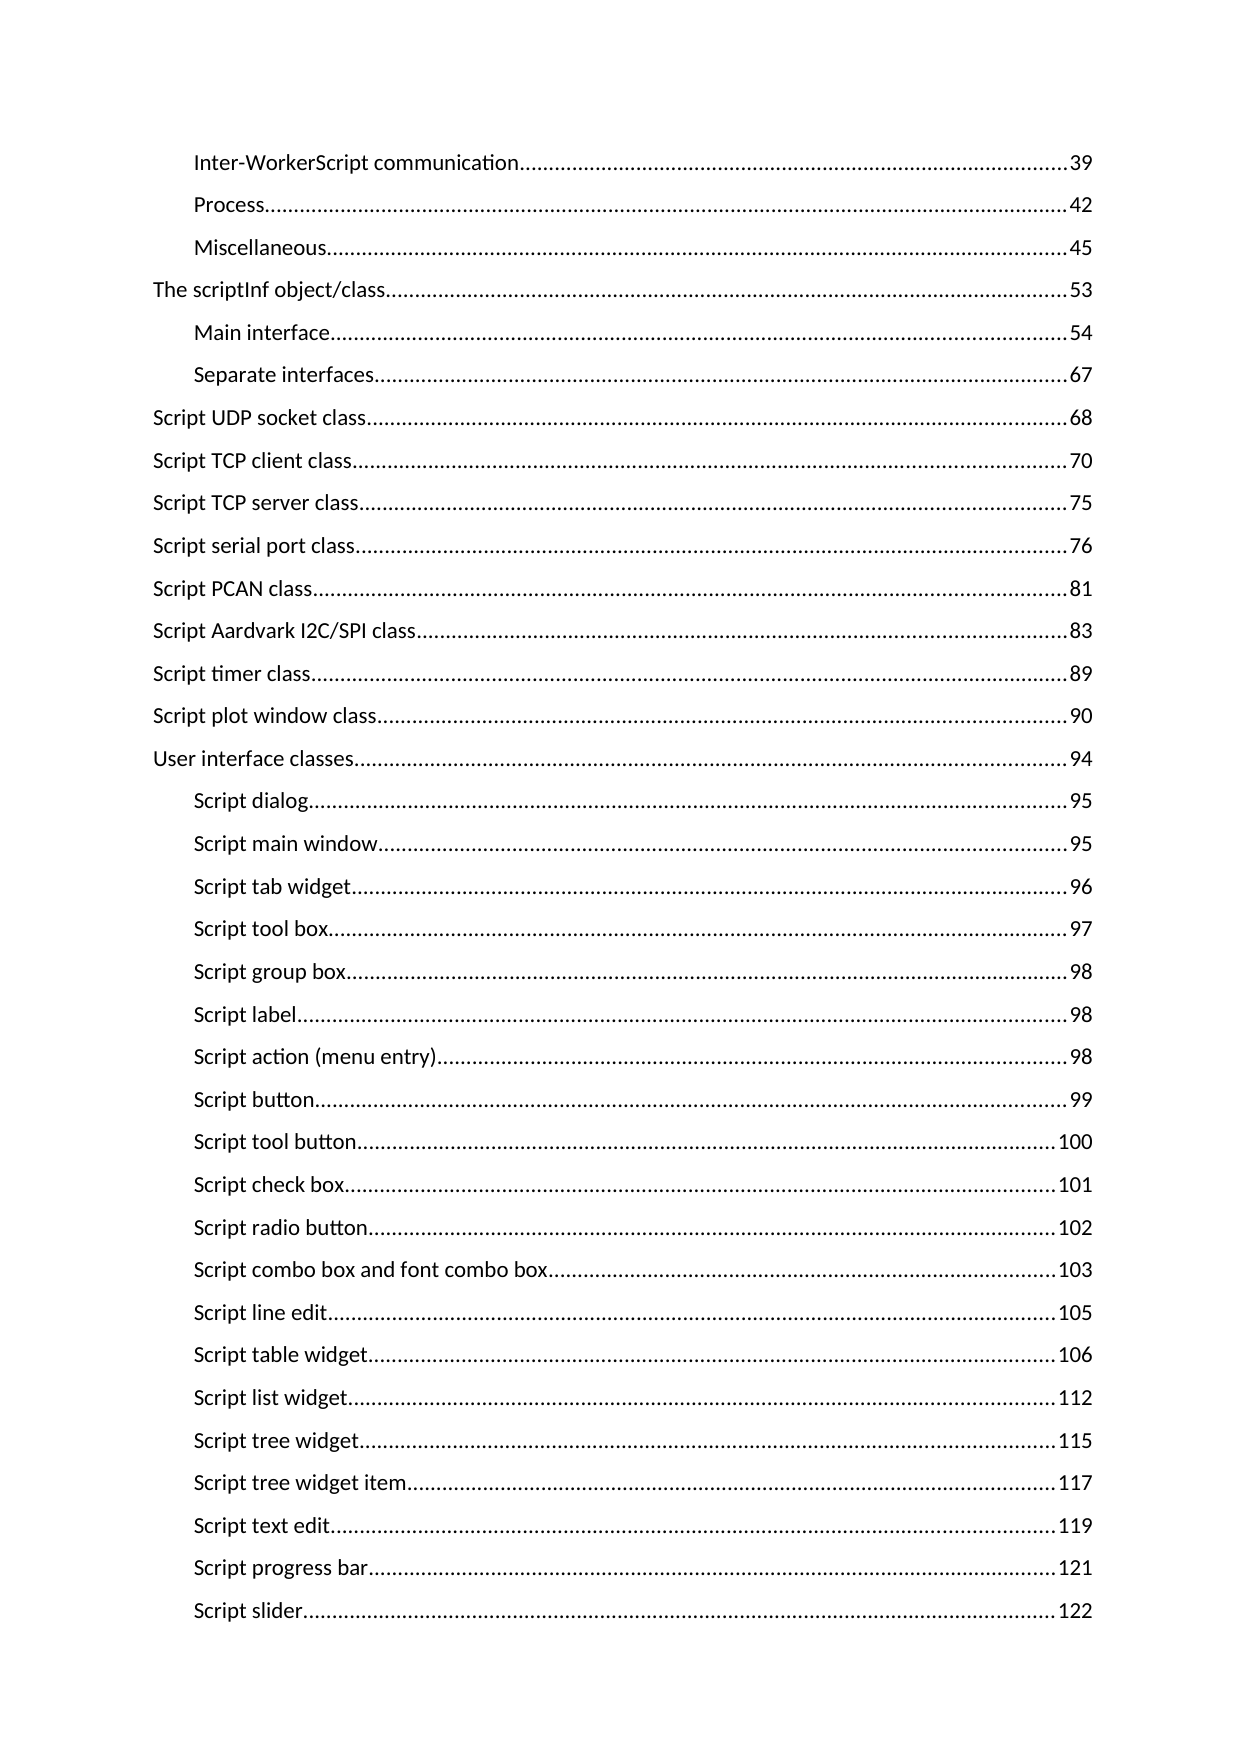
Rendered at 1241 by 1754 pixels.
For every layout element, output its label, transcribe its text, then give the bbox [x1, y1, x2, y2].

text Script progress bar 121 [193, 1553, 1093, 1582]
text Script line edit 105 [193, 1298, 1093, 1326]
text Script check box 101 [193, 1170, 1093, 1198]
text Script slider 122 [193, 1596, 1093, 1624]
text Script table widget 106 [193, 1341, 1093, 1368]
text Script radio button 102 [193, 1213, 1093, 1241]
text Script text edit 119 [193, 1511, 1093, 1539]
text Script label 98 [193, 1000, 1093, 1028]
text Script tool button 100 [193, 1127, 1093, 1156]
text Script plot window class 90 [153, 701, 1093, 729]
text User interface classes 94 [153, 744, 1093, 772]
text The scriptInf object/class 53 [153, 275, 1093, 303]
text Script PCAN class 81 [153, 574, 1093, 602]
text Script timer class 89 [153, 659, 1093, 687]
text Script button 99 [193, 1085, 1093, 1113]
text Script serial port class 76 [153, 531, 1093, 559]
text Inter-WorkerScript communication 39 [193, 148, 1093, 176]
text Script UDP socket class 68 [153, 403, 1093, 431]
text Script Aardvark I2C/SPI class 83 [153, 616, 1093, 644]
text Script tool box 97 [193, 914, 1093, 942]
text Script group box 98 [193, 957, 1093, 985]
text Script TCP server class 75 [153, 488, 1093, 516]
text Script dialog 95 [193, 787, 1093, 815]
text Script tree widget item 117 [193, 1468, 1093, 1496]
text Script combo box and font combo box 103 [193, 1255, 1093, 1283]
text Script tree widget 115 [193, 1426, 1093, 1454]
text Script TCP client class 70 [153, 446, 1093, 474]
text Miscellaneous 45 [193, 233, 1093, 261]
text Script main window 95 [193, 829, 1093, 857]
text Script list widget 112 [193, 1383, 1093, 1411]
text Separate interfaces 67 [193, 361, 1093, 389]
text Script tab widget 96 [193, 872, 1093, 900]
text Script action (menu entry) 98 [193, 1042, 1093, 1070]
text Process 42 [193, 190, 1093, 218]
text Main interface 54 [193, 318, 1093, 346]
